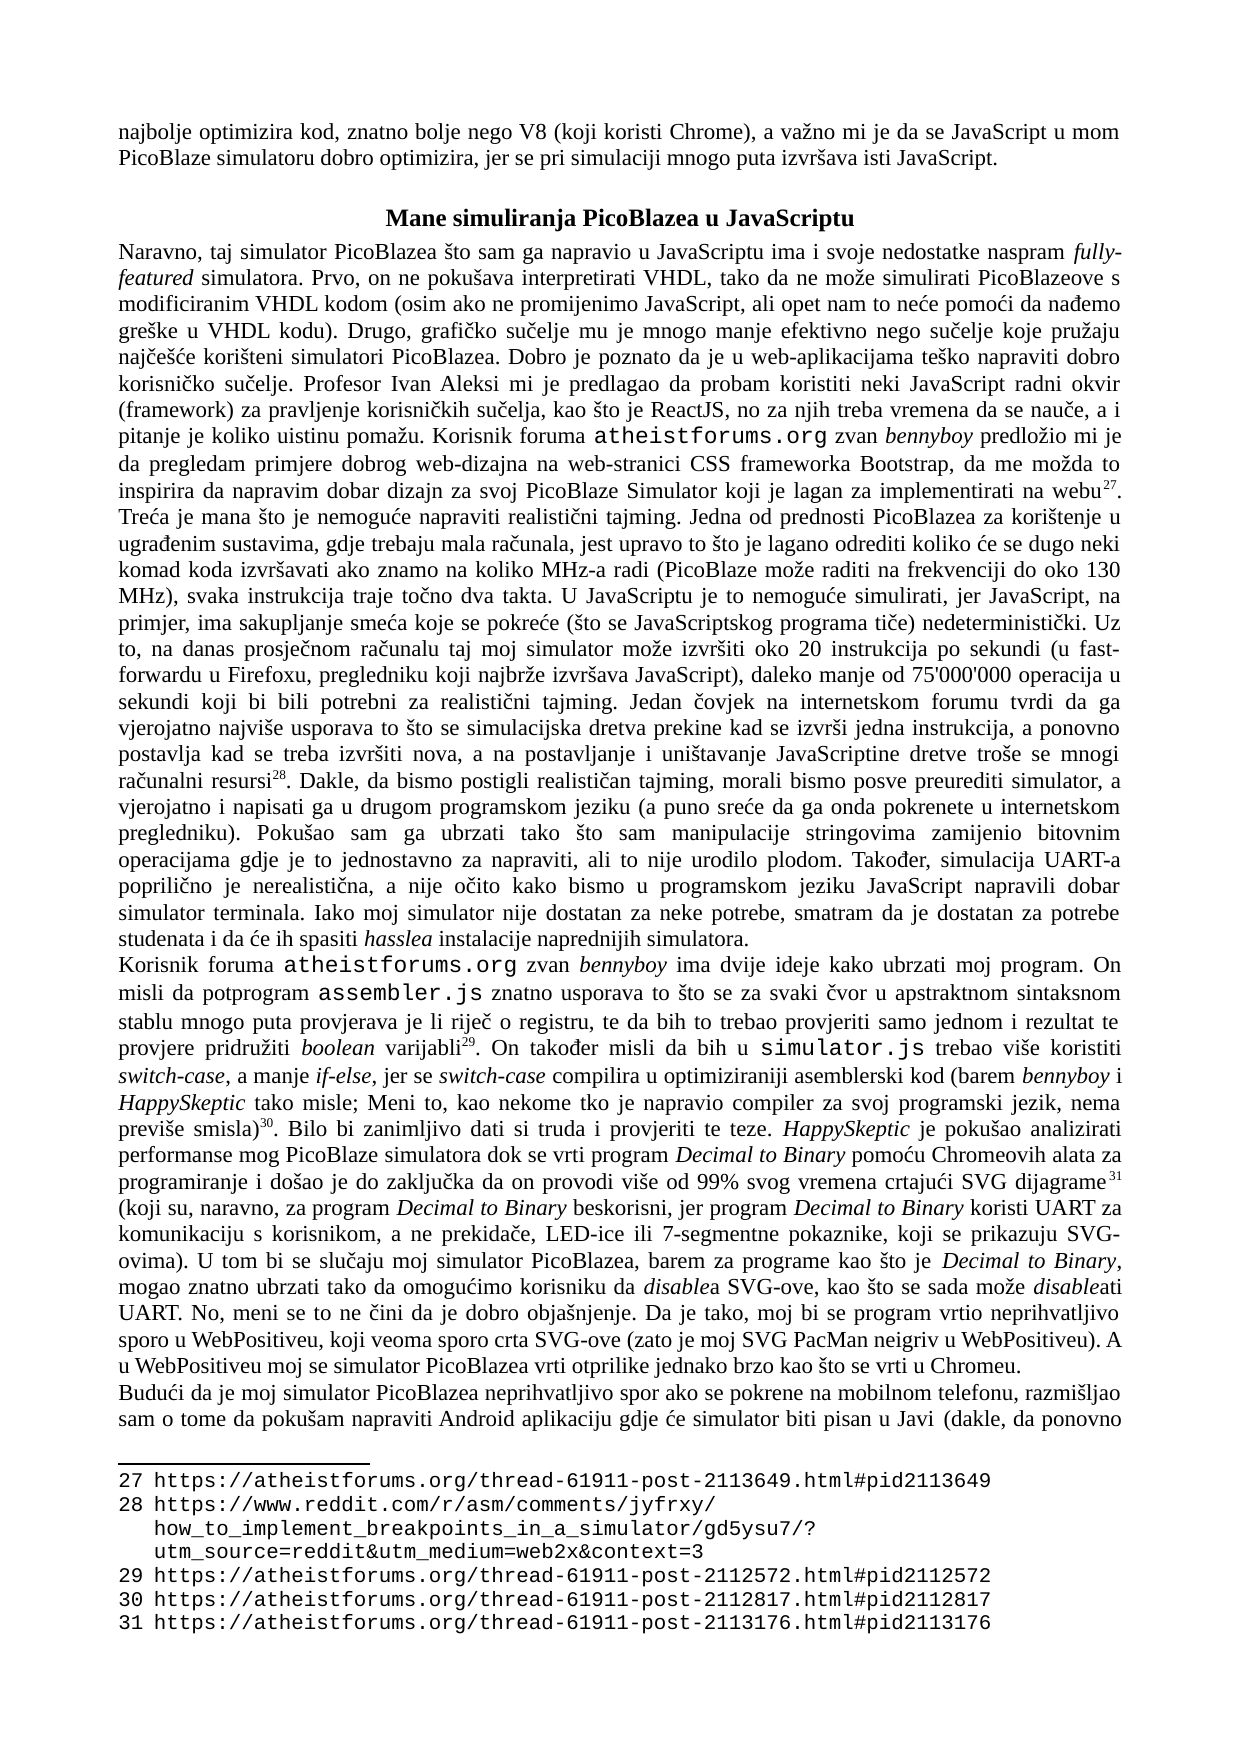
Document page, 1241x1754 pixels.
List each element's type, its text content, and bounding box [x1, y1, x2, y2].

text najbolje optimizira kod, znatno bolje nego V8 (koji koristi Chrome), a važno mi je da se JavaScript u mom PicoBlaze simulatoru dobro optimizira, jer se pri simulaciji mnogo puta izvršava isti JavaScript. [118, 118, 1122, 171]
text Korisnik foruma atheistforums.org zvan bennyboy ima dvije ideje kako ubrzati moj program. On misli da potprogram assembler.js znatno usporava to što se za svaki čvor u apstraktnom sintaksnom stablu mnogo puta provjerava je li riječ o registru, te da bih to trebao provjeriti samo jednom i rezultat te provjere pridružiti boolean varijabli. On također misli da bih u simulator.js trebao više koristiti switch-case, a manje if-else, jer se switch-case compilira u optimiziraniji asemblerski kod (barem bennyboy i HappySkeptic tako misle; Meni to, kao nekome tko je napravio compiler za svoj programski jezik, nema previše smisla). Bilo bi zanimljivo dati si truda i provjeriti te teze. HappySkeptic je pokušao analizirati performanse mog PicoBlaze simulatora dok se vrti program Decimal to Binary pomoću Chromeovih alata za programiranje i došao je do zaključka da on provodi više od 99% svog vremena crtajući SVG dijagrame (koji su, naravno, za program Decimal to Binary beskorisni, jer program Decimal to Binary koristi UART za komunikaciju s korisnikom, a ne prekidače, LED-ice ili 7-segmentne pokaznike, koji se prikazuju SVG-ovima). U tom bi se slučaju moj simulator PicoBlazea, barem za programe kao što je Decimal to Binary, mogao znatno ubrzati tako da omogućimo korisniku da disablea SVG-ove, kao što se sada može disableati UART. No, meni se to ne čini da je dobro objašnjenje. Da je tako, moj bi se program vrtio neprihvatljivo sporo u WebPositiveu, koji veoma sporo crta SVG-ove (zato je moj SVG PacMan neigriv u WebPositiveu). A u WebPositiveu moj se simulator PicoBlazea vrti otprilike jednako brzo kao što se vrti u Chromeu. [118, 951, 1122, 1378]
text https://atheistforums.org/thread-61911-post-2113649.html#pid2113649 [118, 1470, 1122, 1494]
text Mane simuliranja PicoBlazea u JavaScriptu [118, 203, 1122, 232]
text https://atheistforums.org/thread-61911-post-2112572.html#pid2112572 [118, 1565, 1122, 1588]
text Budući da je moj simulator PicoBlazea neprihvatljivo spor ako se pokrene na mobilnom telefonu, razmišljao sam o tome da pokušam napraviti Android aplikaciju gdje će simulator biti pisan u Javi (dakle, da ponovno [118, 1378, 1122, 1431]
text https://www.reddit.com/r/asm/comments/jyfrxy/how_to_implement_breakpoints_in_a_simulator/gd5ysu7/?utm_source=reddit&utm_medium=web2x&context=3 [118, 1494, 1122, 1565]
text https://atheistforums.org/thread-61911-post-2112817.html#pid2112817 [118, 1588, 1122, 1612]
text https://atheistforums.org/thread-61911-post-2113176.html#pid2113176 [118, 1612, 1122, 1636]
text Naravno, taj simulator PicoBlazea što sam ga napravio u JavaScriptu ima i svoje nedostatke naspram fully-featured simulatora. Prvo, on ne pokušava interpretirati VHDL, tako da ne može simulirati PicoBlazeove s modificiranim VHDL kodom (osim ako ne promijenimo JavaScript, ali opet nam to neće pomoći da nađemo greške u VHDL kodu). Drugo, grafičko sučelje mu je mnogo manje efektivno nego sučelje koje pružaju najčešće korišteni simulatori PicoBlazea. Dobro je poznato da je u web-aplikacijama teško napraviti dobro korisničko sučelje. Profesor Ivan Aleksi mi je predlagao da probam koristiti neki JavaScript radni okvir (framework) za pravljenje korisničkih sučelja, kao što je ReactJS, no za njih treba vremena da se nauče, a i pitanje je koliko uistinu pomažu. Korisnik foruma atheistforums.org zvan bennyboy predložio mi je da pregledam primjere dobrog web-dizajna na web-stranici CSS frameworka Bootstrap, da me možda to inspirira da napravim dobar dizajn za svoj PicoBlaze Simulator koji je lagan za implementirati na webu. Treća je mana što je nemoguće napraviti realistični tajming. Jedna od prednosti PicoBlazea za korištenje u ugrađenim sustavima, gdje trebaju mala računala, jest upravo to što je lagano odrediti koliko će se dugo neki komad koda izvršavati ako znamo na koliko MHz-a radi (PicoBlaze može raditi na frekvenciji do oko 130 MHz), svaka instrukcija traje točno dva takta. U JavaScriptu je to nemoguće simulirati, jer JavaScript, na primjer, ima sakupljanje smeća koje se pokreće (što se JavaScriptskog programa tiče) nedeterministički. Uz to, na danas prosječnom računalu taj moj simulator može izvršiti oko 20 instrukcija po sekundi (u fast-forwardu u Firefoxu, pregledniku koji najbrže izvršava JavaScript), daleko manje od 75'000'000 operacija u sekundi koji bi bili potrebni za realistični tajming. Jedan čovjek na internetskom forumu tvrdi da ga vjerojatno najviše usporava to što se simulacijska dretva prekine kad se izvrši jedna instrukcija, a ponovno postavlja kad se treba izvršiti nova, a na postavljanje i uništavanje JavaScriptine dretve troše se mnogi računalni resursi. Dakle, da bismo postigli realističan tajming, morali bismo posve preurediti simulator, a vjerojatno i napisati ga u drugom programskom jeziku (a puno sreće da ga onda pokrenete u internetskom pregledniku). Pokušao sam ga ubrzati tako što sam manipulacije stringovima zamijenio bitovnim operacijama gdje je to jednostavno za napraviti, ali to nije urodilo plodom. Također, simulacija UART-a poprilično je nerealistična, a nije očito kako bismo u programskom jeziku JavaScript napravili dobar simulator terminala. Iako moj simulator nije dostatan za neke potrebe, smatram da je dostatan za potrebe studenata i da će ih spasiti hasslea instalacije naprednijih simulatora. [118, 238, 1122, 951]
